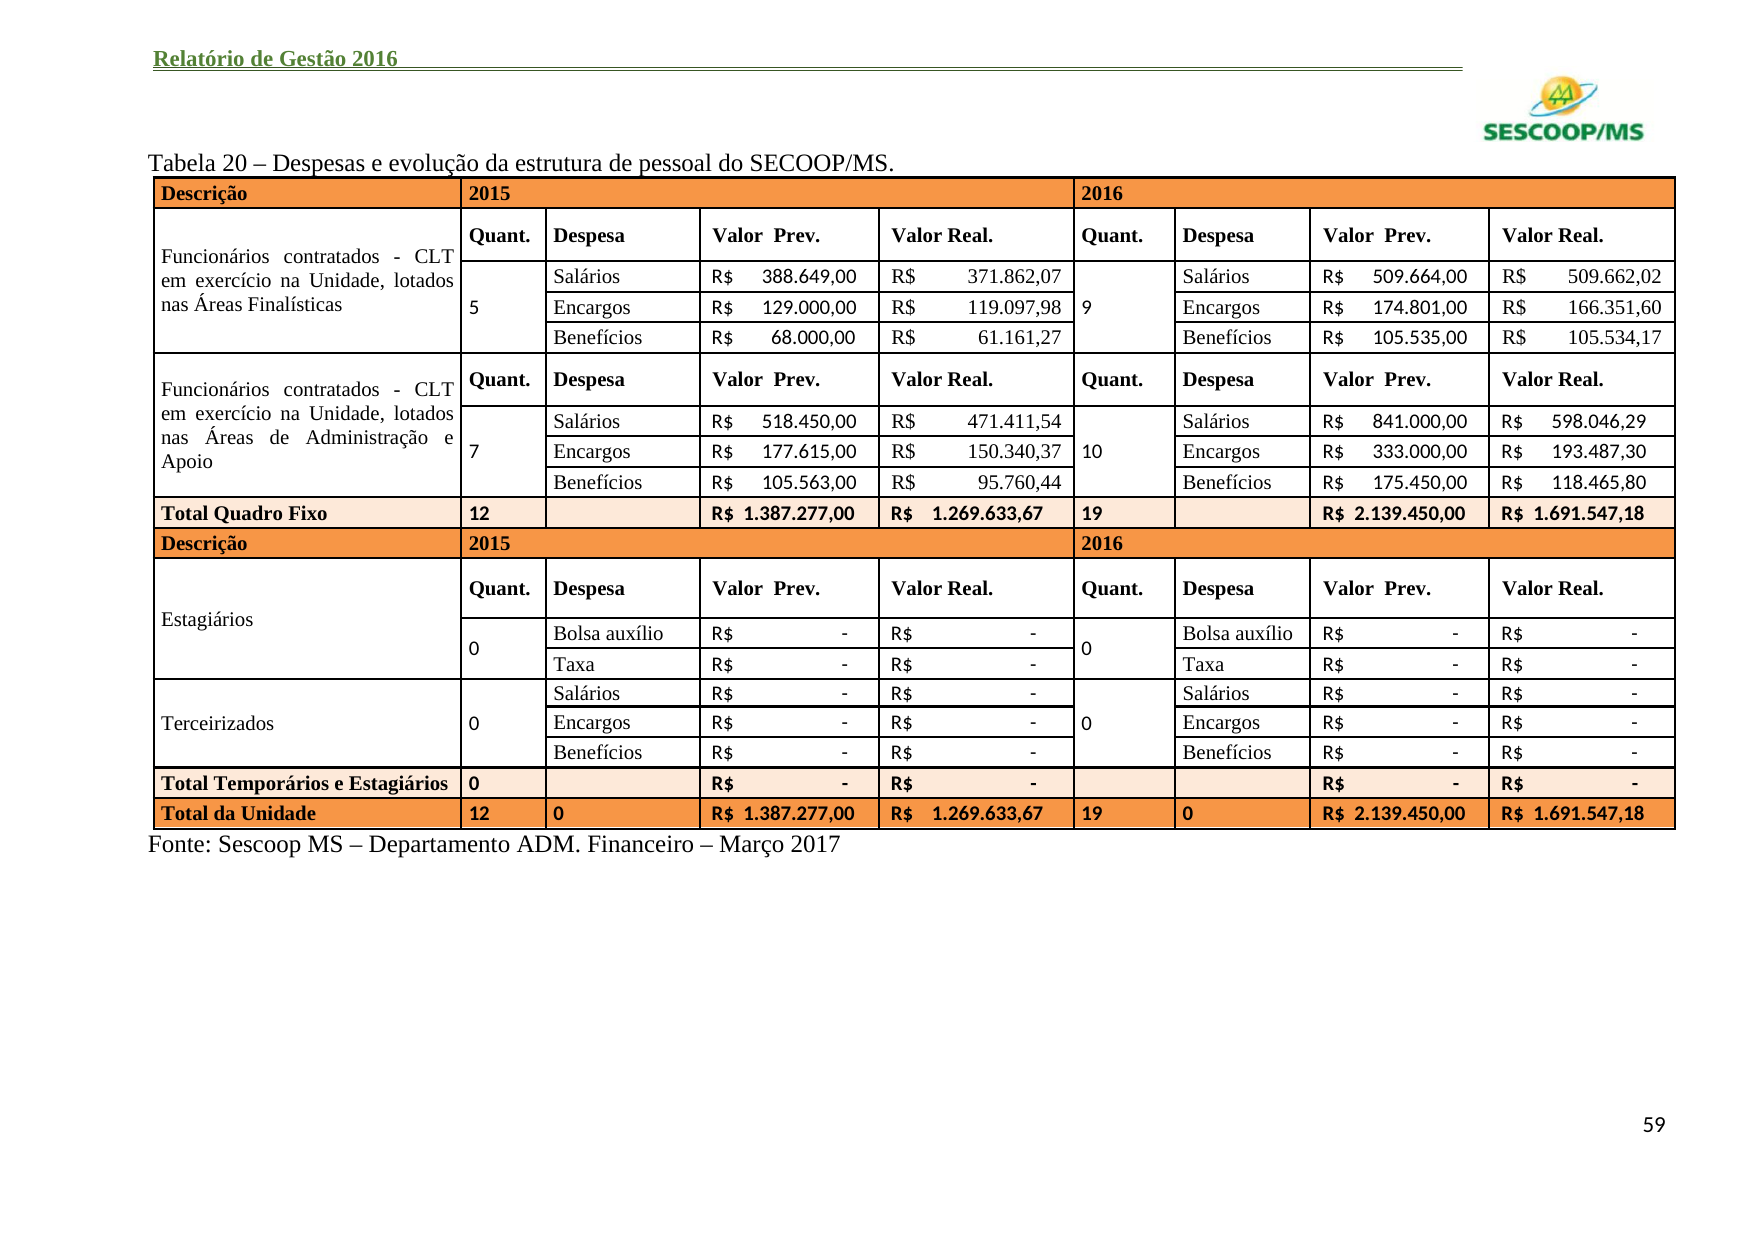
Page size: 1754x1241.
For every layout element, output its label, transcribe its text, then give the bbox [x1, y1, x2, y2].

table_cell Encargos [547, 293, 699, 321]
table_cell Quant. [462, 559, 545, 617]
table_cell Salários [1176, 262, 1309, 291]
table_cell [1075, 769, 1174, 797]
table_cell Funcionários contratados - CLT em exercício na Unidade, lotados nas Áreas Finalísticas [155, 209, 460, 352]
table_cell Despesa [547, 559, 699, 617]
table_cell R$ 1.269.633,67 [880, 799, 1073, 827]
table_cell R$ 150.340,37 [880, 437, 1073, 466]
table_cell R$ - [1490, 649, 1674, 678]
table_cell Benefícios [1176, 738, 1309, 766]
table_cell Bolsa auxílio [1176, 619, 1309, 647]
table_cell R$ - [1490, 708, 1674, 736]
table_cell [1176, 769, 1309, 797]
table_cell R$ - [880, 649, 1073, 678]
table_cell R$ 177.615,00 [701, 437, 878, 466]
table_cell Salários [1176, 680, 1309, 705]
table_cell R$ - [701, 769, 878, 797]
table_cell 12 [462, 799, 545, 827]
table_header 2016 [1075, 179, 1674, 207]
table_cell Quant. [462, 209, 545, 260]
table_cell R$ 175.450,00 [1311, 468, 1488, 496]
table_cell R$ - [1311, 680, 1488, 705]
table_cell Salários [1176, 407, 1309, 435]
table_cell Despesa [547, 354, 699, 404]
table_cell Quant. [462, 354, 545, 404]
table_cell Total Temporários e Estagiários [155, 769, 460, 797]
table_cell R$ 174.801,00 [1311, 293, 1488, 321]
table_cell R$ 509.662,02 [1490, 262, 1674, 291]
table_cell 0 [1075, 680, 1174, 766]
table_cell R$ 129.000,00 [701, 293, 878, 321]
table_cell R$ 2.139.450,00 [1311, 498, 1488, 527]
table_cell R$ - [701, 708, 878, 736]
table_cell Valor Prev. [1311, 209, 1488, 260]
table_cell Salários [547, 262, 699, 291]
text Tabela 20 – Despesas e evolução da estrutura de pessoal do SECOOP/MS. [148, 148, 1665, 176]
table_cell 0 [1075, 619, 1174, 678]
table_cell Valor Prev. [1311, 559, 1488, 617]
table_cell R$ 1.387.277,00 [701, 498, 878, 527]
table_cell R$ - [701, 619, 878, 647]
table_cell R$ 118.465,80 [1490, 468, 1674, 496]
table_cell [547, 769, 699, 797]
table_cell Total Quadro Fixo [155, 498, 460, 527]
table_cell Estagiários [155, 559, 460, 678]
table_cell Taxa [547, 649, 699, 678]
table_cell R$ 471.411,54 [880, 407, 1073, 435]
table_cell Despesa [547, 209, 699, 260]
table_cell R$ - [880, 680, 1073, 705]
table_cell Valor Real. [880, 354, 1073, 404]
table_cell R$ 68.000,00 [701, 323, 878, 352]
table_cell Encargos [1176, 293, 1309, 321]
table_cell 0 [462, 769, 545, 797]
table_cell Valor Real. [880, 209, 1073, 260]
table_cell R$ - [1490, 680, 1674, 705]
table_cell R$ 841.000,00 [1311, 407, 1488, 435]
table_cell R$ - [1311, 619, 1488, 647]
table_cell R$ 333.000,00 [1311, 437, 1488, 466]
table_cell 10 [1075, 407, 1174, 496]
table_cell Quant. [1075, 354, 1174, 404]
table_cell R$ 598.046,29 [1490, 407, 1674, 435]
table_cell R$ - [880, 738, 1073, 766]
table_cell 19 [1075, 498, 1174, 527]
table_cell R$ - [1490, 769, 1674, 797]
table_cell 12 [462, 498, 545, 527]
table_cell R$ 509.664,00 [1311, 262, 1488, 291]
table_cell 0 [547, 799, 699, 827]
table_cell Benefícios [547, 468, 699, 496]
table_cell R$ 105.534,17 [1490, 323, 1674, 352]
table_cell R$ 166.351,60 [1490, 293, 1674, 321]
table_cell 0 [462, 680, 545, 766]
table_cell R$ 193.487,30 [1490, 437, 1674, 466]
table_cell R$ 371.862,07 [880, 262, 1073, 291]
table_cell Benefícios [1176, 468, 1309, 496]
table_cell R$ 1.691.547,18 [1490, 498, 1674, 527]
table_cell Despesa [1176, 209, 1309, 260]
table_cell Encargos [547, 708, 699, 736]
table_cell Taxa [1176, 649, 1309, 678]
table_cell R$ - [1311, 649, 1488, 678]
table_cell Valor Real. [1490, 559, 1674, 617]
table_cell Terceirizados [155, 680, 460, 766]
table_cell R$ 1.691.547,18 [1490, 799, 1674, 827]
table_cell Encargos [547, 437, 699, 466]
table_cell Valor Prev. [1311, 354, 1488, 404]
table_cell Quant. [1075, 559, 1174, 617]
table_cell R$ - [880, 708, 1073, 736]
table_cell Despesa [1176, 354, 1309, 404]
table_cell Encargos [1176, 437, 1309, 466]
table_cell R$ 95.760,44 [880, 468, 1073, 496]
table_cell R$ 518.450,00 [701, 407, 878, 435]
table_cell Valor Real. [1490, 354, 1674, 404]
table_cell Descrição [155, 529, 460, 557]
table_cell 0 [1176, 799, 1309, 827]
table_cell R$ 1.269.633,67 [880, 498, 1073, 527]
table_cell Valor Real. [880, 559, 1073, 617]
table_cell R$ - [701, 738, 878, 766]
table_cell Salários [547, 407, 699, 435]
table_cell Despesa [1176, 559, 1309, 617]
table_cell Benefícios [547, 323, 699, 352]
table_cell 0 [462, 619, 545, 678]
table_cell R$ 61.161,27 [880, 323, 1073, 352]
table_cell Valor Prev. [701, 209, 878, 260]
table_cell R$ - [1311, 708, 1488, 736]
table_cell R$ - [1490, 619, 1674, 647]
table_cell R$ - [1311, 769, 1488, 797]
table_cell R$ 388.649,00 [701, 262, 878, 291]
table_cell R$ - [701, 680, 878, 705]
table_cell 2016 [1075, 529, 1674, 557]
table_cell 5 [462, 262, 545, 352]
table_cell [1176, 498, 1309, 527]
table_cell R$ - [701, 649, 878, 678]
table_cell 7 [462, 407, 545, 496]
table_cell Salários [547, 680, 699, 705]
table_cell R$ - [880, 769, 1073, 797]
table_cell Total da Unidade [155, 799, 460, 827]
table_cell Benefícios [1176, 323, 1309, 352]
table_cell R$ - [880, 619, 1073, 647]
table_cell R$ 2.139.450,00 [1311, 799, 1488, 827]
table_cell 9 [1075, 262, 1174, 352]
table_cell 2015 [462, 529, 1073, 557]
table_cell Valor Real. [1490, 209, 1674, 260]
table_cell Bolsa auxílio [547, 619, 699, 647]
text Fonte: Sescoop MS – Departamento ADM. Financeiro – Março 2017 [148, 829, 1665, 858]
table_cell R$ - [1311, 738, 1488, 766]
table_cell Quant. [1075, 209, 1174, 260]
table_cell [547, 498, 699, 527]
table_cell R$ 105.563,00 [701, 468, 878, 496]
table_cell R$ 119.097,98 [880, 293, 1073, 321]
table_header Descrição [155, 179, 460, 207]
table_cell Benefícios [547, 738, 699, 766]
table_cell R$ 105.535,00 [1311, 323, 1488, 352]
table_cell Encargos [1176, 708, 1309, 736]
table_cell R$ - [1490, 738, 1674, 766]
table_cell Funcionários contratados - CLT em exercício na Unidade, lotados nas Áreas de Administração e Apoio [155, 354, 460, 496]
table_header 2015 [462, 179, 1073, 207]
table_cell 19 [1075, 799, 1174, 827]
table_cell Valor Prev. [701, 559, 878, 617]
table_cell Valor Prev. [701, 354, 878, 404]
table_cell R$ 1.387.277,00 [701, 799, 878, 827]
